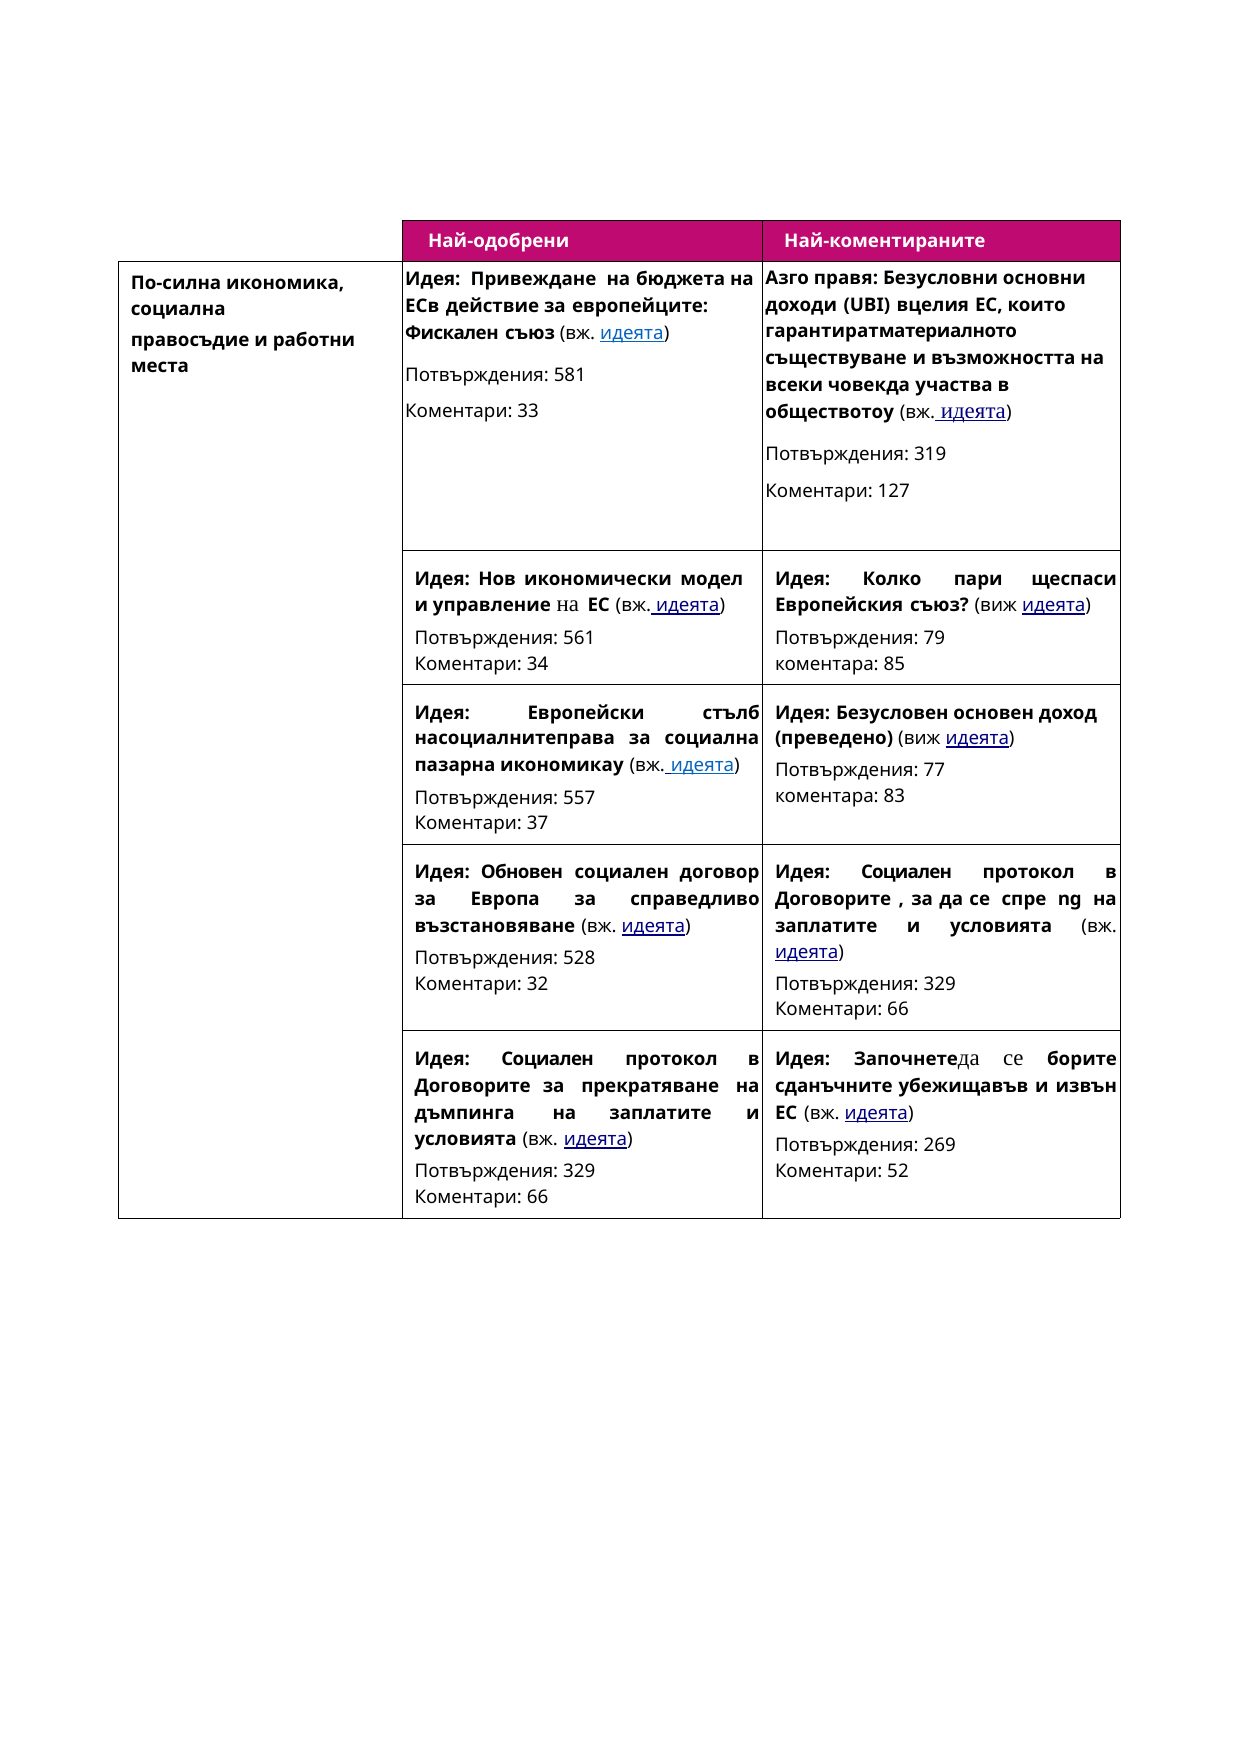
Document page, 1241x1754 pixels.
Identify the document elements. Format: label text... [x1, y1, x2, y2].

table_header [403, 221, 428, 261]
table_cell Идея: Обновен социален договор за Европа за справедливо възстановяване (вж. идеята) Потвърждения: 528 Коментари: 32 [403, 845, 762, 1030]
table_cell Идея: Социален протокол в Договорите , за да се спре ng на заплатите и условията (вж. идеята) Потвърждения: 329 Коментари: 66 [763, 845, 1120, 1030]
table_cell Идея: Социален протокол в Договорите за прекратяване на дъмпинга на заплатите и условията (вж. идеята) Потвърждения: 329 Коментари: 66 [403, 1031, 762, 1218]
table_header [118, 220, 402, 261]
table_cell Идея: Безусловен основен доход (преведено) (виж идеята) Потвърждения: 77 коментара: 83 [763, 685, 1120, 844]
table_cell Идея: Започнетеда се борите сданъчните убежищавъв и извън ЕС (вж. идеята) Потвърждения: 269 Коментари: 52 [763, 1031, 1120, 1218]
table_cell По-силна икономика, социална правосъдие и работни места [119, 262, 402, 1218]
table_cell Азго правя: Безусловни основни доходи (UBI) вцелия ЕС, които гарантиратматериалното съществуване и възможността на всеки човекда участва в обществотоу (вж. идеята) Потвърждения: 319 Коментари: 127 [763, 262, 1120, 550]
table_header [763, 221, 784, 261]
table_cell Идея: Привеждане на бюджета на ЕСв действие за европейците: Фискален съюз (вж. идеята) Потвърждения: 581 Коментари: 33 [403, 262, 762, 550]
table_header Най-коментираните [784, 221, 1094, 261]
table_cell Идея: Нов икономически модел и управление на ЕС (вж. идеята) Потвърждения: 561 Коментари: 34 [403, 551, 762, 684]
table_header [736, 221, 762, 261]
table_cell Идея: Колко пари щеспаси Европейския съюз? (виж идеята) Потвърждения: 79 коментара: 85 [763, 551, 1120, 684]
table_header [1094, 221, 1120, 261]
table_cell Идея: Европейски стълб насоциалнитеправа за социална пазарна икономикаy (вж. идеята) Потвърждения: 557 Коментари: 37 [403, 685, 762, 844]
table_header Най-одобрени [428, 221, 736, 261]
